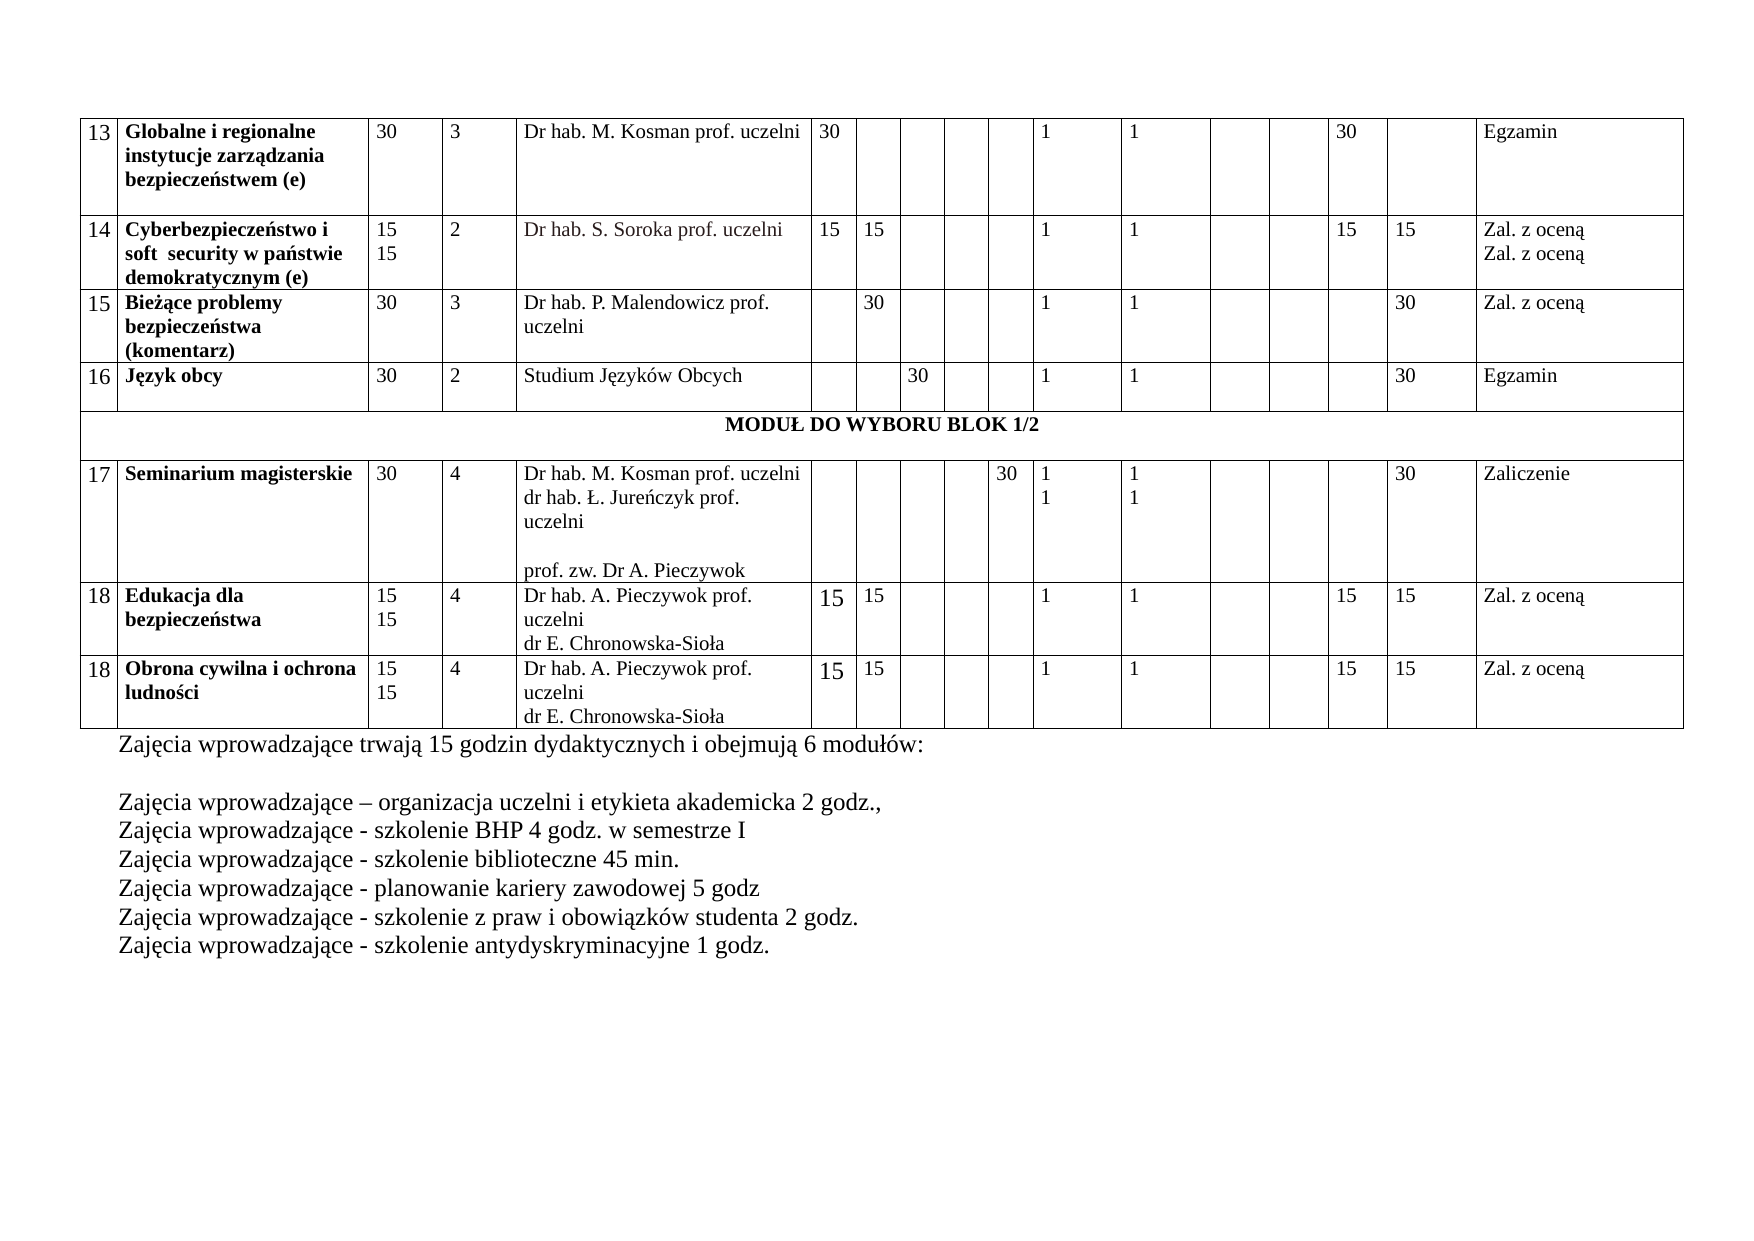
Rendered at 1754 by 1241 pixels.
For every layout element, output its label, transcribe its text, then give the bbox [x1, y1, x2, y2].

text Zajęcia wprowadzające trwają 15 godzin dydaktycznych i obejmują 6 modułów: [118, 729, 1636, 758]
table_cell [857, 119, 900, 215]
table_cell Dr hab. S. Soroka prof. uczelni [517, 216, 811, 289]
table_cell 30 [857, 290, 900, 362]
table_cell 13 [81, 119, 117, 215]
table_cell Dr hab. A. Pieczywok prof. uczelni dr E. Chronowska-Sioła [517, 583, 811, 655]
table_cell 15 [1388, 583, 1476, 655]
table_cell [1270, 119, 1328, 215]
table_cell Zal. z oceną [1477, 656, 1683, 728]
table_cell Egzamin [1477, 119, 1683, 215]
table_cell 15 [1329, 656, 1387, 728]
table_cell [1211, 290, 1269, 362]
table_cell [989, 290, 1033, 362]
table_cell 30 [1388, 461, 1476, 582]
table_cell 1 [1122, 656, 1210, 728]
table_cell 15 [812, 583, 856, 655]
table_cell [1270, 583, 1328, 655]
table_cell [857, 363, 900, 411]
table_cell Język obcy [118, 363, 368, 411]
table_cell 30 [369, 119, 442, 215]
table_cell Dr hab. M. Kosman prof. uczelni dr hab. Ł. Jureńczyk prof. uczelni prof. zw. Dr A. Pieczywok [517, 461, 811, 582]
table_cell [1329, 363, 1387, 411]
table_cell Zal. z oceną [1477, 290, 1683, 362]
table_cell 15 [1388, 656, 1476, 728]
table_cell 15 [1388, 216, 1476, 289]
table_cell 15 15 [369, 656, 442, 728]
table_cell Zal. z oceną Zal. z oceną [1477, 216, 1683, 289]
text Zajęcia wprowadzające - szkolenie BHP 4 godz. w semestrze I [118, 815, 1636, 844]
table_cell Studium Języków Obcych [517, 363, 811, 411]
table_cell 30 [989, 461, 1033, 582]
table_cell 15 [1329, 583, 1387, 655]
table_cell 1 [1122, 363, 1210, 411]
table_cell 1 [1122, 583, 1210, 655]
table_cell 15 [81, 290, 117, 362]
table_cell Edukacja dla bezpieczeństwa [118, 583, 368, 655]
table_cell 30 [369, 363, 442, 411]
table_cell 15 [857, 656, 900, 728]
table_cell [989, 119, 1033, 215]
table_cell 18 [81, 583, 117, 655]
table_cell 15 [1329, 216, 1387, 289]
table_cell [901, 290, 944, 362]
table_cell 15 [857, 583, 900, 655]
table_cell [1211, 119, 1269, 215]
table_cell 3 [443, 119, 516, 215]
table_cell 1 [1034, 656, 1121, 728]
table_cell [1211, 363, 1269, 411]
table_cell [945, 656, 988, 728]
table_cell [989, 656, 1033, 728]
table_cell 15 [812, 216, 856, 289]
table_cell [1211, 461, 1269, 582]
table_cell 1 1 [1034, 461, 1121, 582]
table_cell 2 [443, 216, 516, 289]
table_cell [945, 119, 988, 215]
text Zajęcia wprowadzające – organizacja uczelni i etykieta akademicka 2 godz., [118, 787, 1636, 815]
table_cell [901, 119, 944, 215]
table_cell Seminarium magisterskie [118, 461, 368, 582]
text Zajęcia wprowadzające - szkolenie antydyskryminacyjne 1 godz. [118, 930, 1636, 959]
table_cell 30 [901, 363, 944, 411]
table_cell Cyberbezpieczeństwo i soft security w państwie demokratycznym (e) [118, 216, 368, 289]
table_cell 16 [81, 363, 117, 411]
table_cell Dr hab. M. Kosman prof. uczelni [517, 119, 811, 215]
table_cell 15 [857, 216, 900, 289]
table_cell 30 [1388, 290, 1476, 362]
table_cell 1 [1034, 583, 1121, 655]
table_cell [1388, 119, 1476, 215]
table_cell 4 [443, 583, 516, 655]
table_cell [945, 583, 988, 655]
text Zajęcia wprowadzające - szkolenie z praw i obowiązków studenta 2 godz. [118, 902, 1636, 930]
table_cell [1211, 216, 1269, 289]
table_cell 3 [443, 290, 516, 362]
table_cell [1211, 583, 1269, 655]
table_cell [945, 363, 988, 411]
table_cell [1329, 290, 1387, 362]
table_cell [812, 290, 856, 362]
table_cell 1 1 [1122, 461, 1210, 582]
table_cell Bieżące problemy bezpieczeństwa (komentarz) [118, 290, 368, 362]
table_cell [1270, 656, 1328, 728]
table_cell [857, 461, 900, 582]
table_cell [901, 656, 944, 728]
table_cell 30 [369, 290, 442, 362]
table_cell 17 [81, 461, 117, 582]
table_cell 1 [1122, 216, 1210, 289]
table_cell 2 [443, 363, 516, 411]
table_cell Dr hab. P. Malendowicz prof. uczelni [517, 290, 811, 362]
table_cell [1329, 461, 1387, 582]
table_cell [1270, 216, 1328, 289]
table_cell [1270, 290, 1328, 362]
table_cell [989, 363, 1033, 411]
table_cell 30 [812, 119, 856, 215]
table_cell [812, 363, 856, 411]
table_cell 4 [443, 461, 516, 582]
table_cell Obrona cywilna i ochrona ludności [118, 656, 368, 728]
table_cell 30 [1388, 363, 1476, 411]
table_cell [901, 583, 944, 655]
text Zajęcia wprowadzające - szkolenie biblioteczne 45 min. [118, 844, 1636, 873]
table_cell Egzamin [1477, 363, 1683, 411]
table_cell 15 15 [369, 216, 442, 289]
table_cell 18 [81, 656, 117, 728]
table_cell 1 [1122, 119, 1210, 215]
table_cell 1 [1034, 290, 1121, 362]
table_cell [945, 290, 988, 362]
table_cell 14 [81, 216, 117, 289]
table_cell MODUŁ DO WYBORU BLOK 1/2 [81, 412, 1683, 460]
table_cell 30 [369, 461, 442, 582]
table_cell 30 [1329, 119, 1387, 215]
table_cell Zal. z oceną [1477, 583, 1683, 655]
table_cell [1211, 656, 1269, 728]
text Zajęcia wprowadzające - planowanie kariery zawodowej 5 godz [118, 873, 1636, 902]
table_cell 15 15 [369, 583, 442, 655]
table_cell Globalne i regionalne instytucje zarządzania bezpieczeństwem (e) [118, 119, 368, 215]
table_cell 15 [812, 656, 856, 728]
table_cell 1 [1034, 216, 1121, 289]
table_cell [901, 461, 944, 582]
table_cell 1 [1034, 363, 1121, 411]
table_cell 1 [1122, 290, 1210, 362]
table_cell [1270, 461, 1328, 582]
table_cell 1 [1034, 119, 1121, 215]
table_cell [945, 461, 988, 582]
table_cell [901, 216, 944, 289]
table_cell [812, 461, 856, 582]
table_cell Dr hab. A. Pieczywok prof. uczelni dr E. Chronowska-Sioła [517, 656, 811, 728]
table_cell 4 [443, 656, 516, 728]
table_cell [989, 216, 1033, 289]
table_cell Zaliczenie [1477, 461, 1683, 582]
table_cell [989, 583, 1033, 655]
table_cell [945, 216, 988, 289]
table_cell [1270, 363, 1328, 411]
